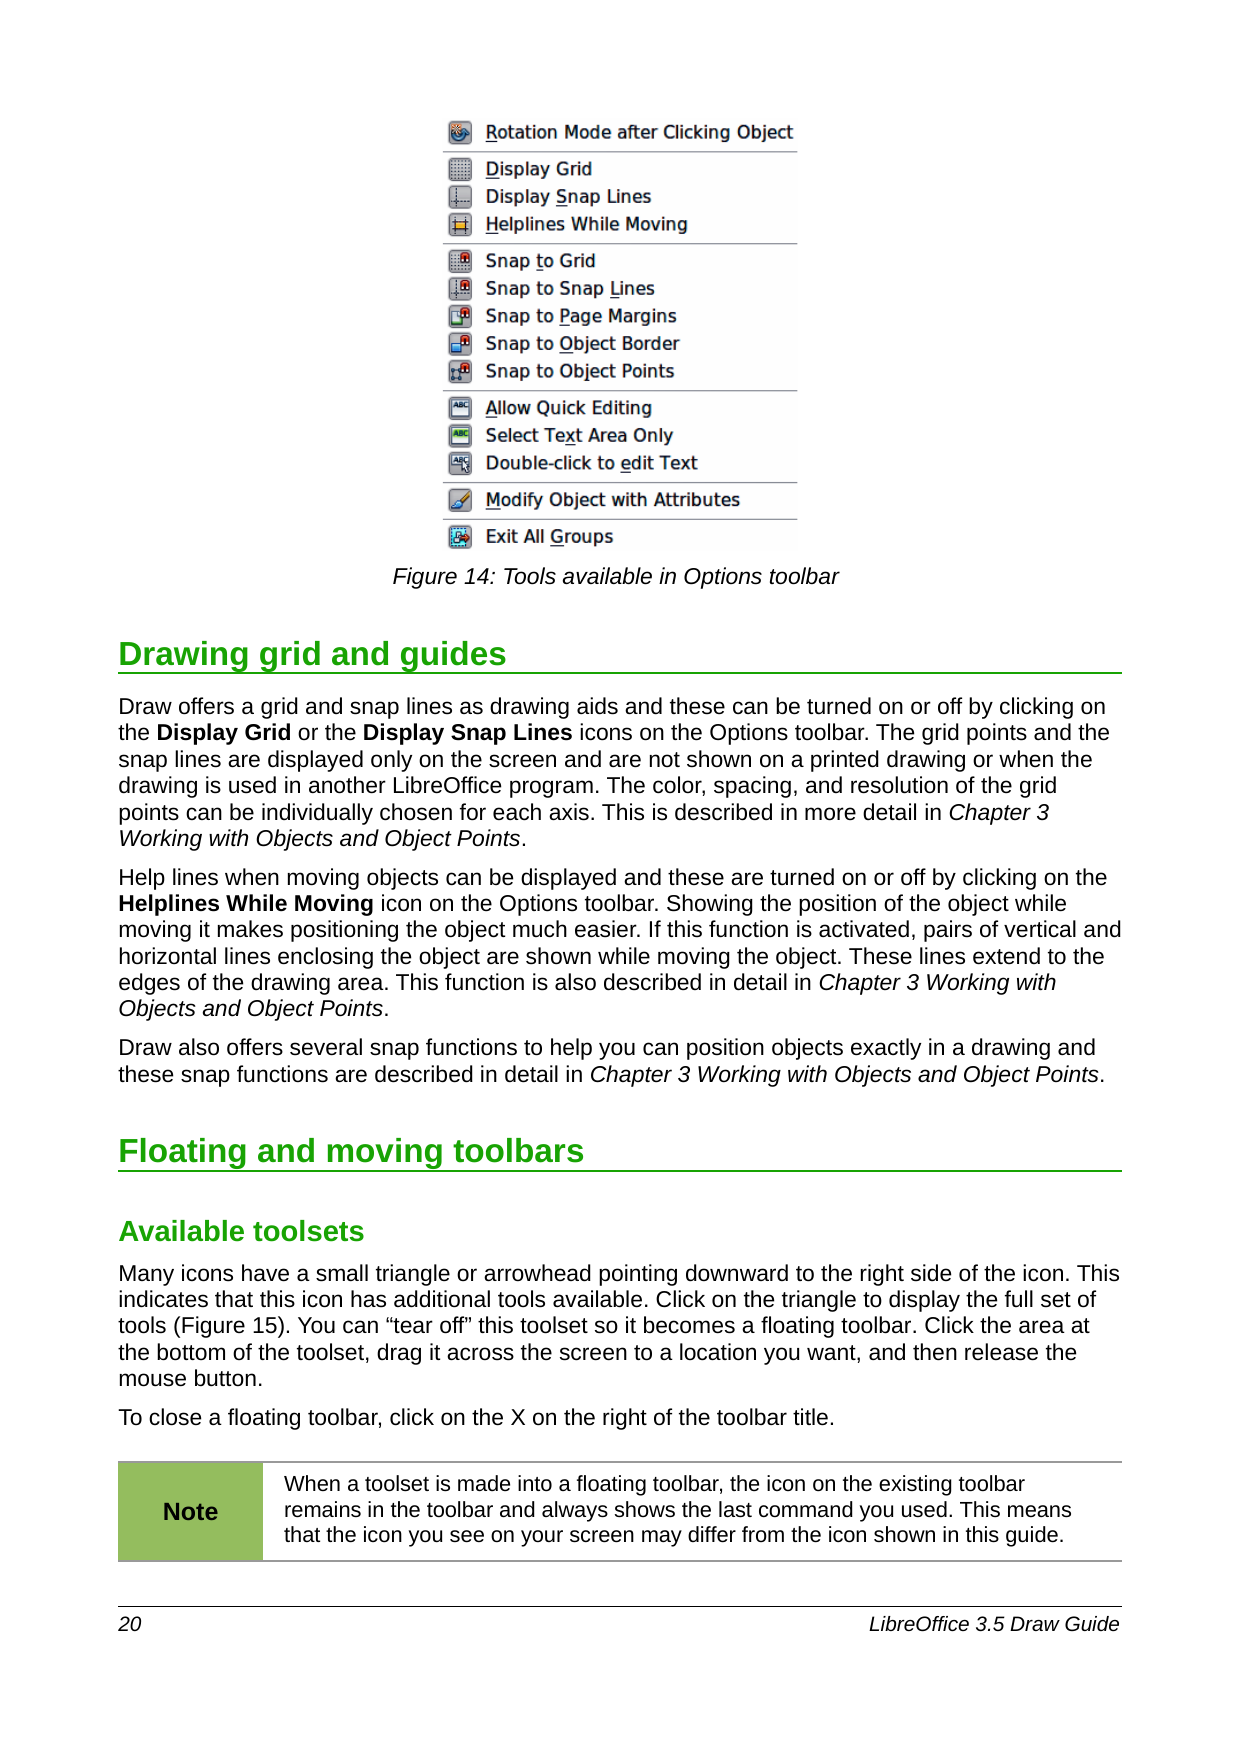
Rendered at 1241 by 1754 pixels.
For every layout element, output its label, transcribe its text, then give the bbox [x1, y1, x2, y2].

text Many icons have a small triangle or arrowhead pointing downward to the right side of the icon. This indicates that this icon has additional tools available. Click on the triangle to display the full set of tools (Figure 15). You can “tear off” this toolset so it becomes a floating toolbar. Click the area at the bottom of the toolset, drag it across the screen to a location you want, and then release the mouse button. [118, 1260, 1122, 1391]
text Draw offers a grid and snap lines as drawing aids and these can be turned on or off by clicking on the Display Grid or the Display Snap Lines icons on the Options toolbar. The grid points and the snap lines are displayed only on the screen and are not shown on a printed drawing or when the drawing is used in another LibreOffice program. The color, spacing, and resolution of the grid points can be individually chosen for each axis. This is described in more detail in Chapter 3 Working with Objects and Object Points. [118, 693, 1122, 851]
text Figure 14: Tools available in Options toolbar [392, 563, 848, 589]
text Draw also offers several snap functions to help you can position objects exactly in a drawing and these snap functions are described in detail in Chapter 3 Working with Objects and Object Points. [118, 1034, 1122, 1087]
text To close a floating toolbar, click on the X on the right of the toolbar title. [118, 1404, 1122, 1430]
subtitle Available toolsets [118, 1214, 1122, 1247]
table_header When a toolset is made into a floating toolbar, the icon on the existing toolbar remains in the toolbar and always shows the last command you used. This means that the icon you see on your screen may differ from the icon shown in this guide. [263, 1463, 1122, 1560]
subtitle Floating and moving toolbars [118, 1131, 1122, 1170]
subtitle Drawing grid and guides [118, 634, 1122, 672]
text Help lines when moving objects can be displayed and these are turned on or off by clicking on the Helplines While Moving icon on the Options toolbar. Showing the position of the object while moving it makes positioning the object much easier. If this function is activated, pairs of vertical and horizontal lines enclosing the object are shown while moving the object. These lines extend to the edges of the drawing area. This function is also described in detail in Chapter 3 Working with Objects and Object Points. [118, 864, 1122, 1022]
table_header Note [118, 1463, 263, 1560]
picture [442, 118, 798, 551]
